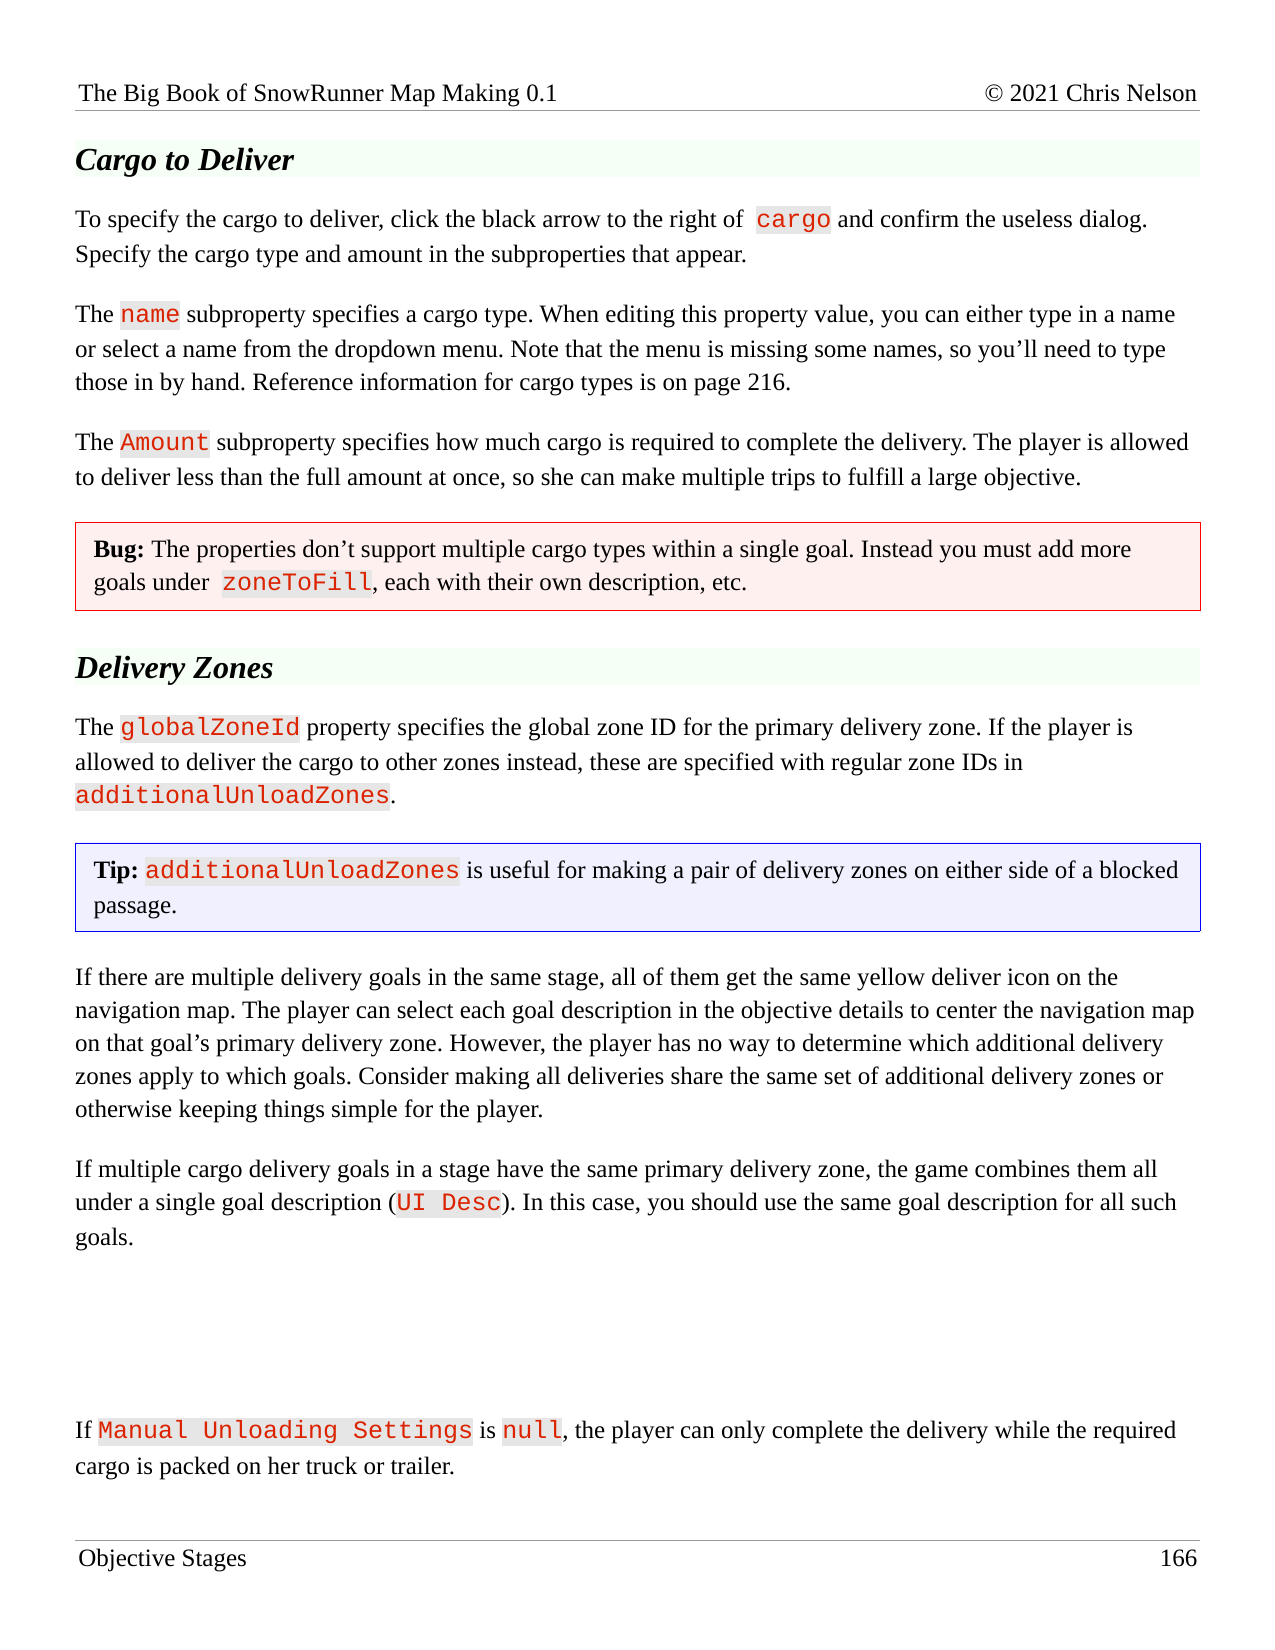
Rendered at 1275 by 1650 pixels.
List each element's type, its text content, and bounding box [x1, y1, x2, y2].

list The properties don’t support multiple cargo types within a single goal. Instead you must add more goals under zoneToFill, each with their own description, etc. [76, 523, 1200, 610]
text If there are multiple delivery goals in the same stage, all of them get the same yellow deliver icon on the navigation map. The player can select each goal description in the objective details to center the navigation map on that goal’s primary delivery zone. However, the player has no way to determine which additional delivery zones apply to which goals. Consider making all deliveries share the same set of additional delivery zones or otherwise keeping things simple for the player. [75, 962, 1200, 1123]
text To specify the cargo to deliver, click the black arrow to the right of cargo and confirm the useless dialog. Specify the cargo type and amount in the subproperties that appear. [75, 204, 1200, 268]
text The Amount subproperty specifies how much cargo is required to complete the delivery. The player is allowed to deliver less than the full amount at once, so she can make multiple trips to fulfill a large objective. [75, 427, 1200, 491]
subtitle Cargo to Deliver [75, 140, 1200, 177]
list additionalUnloadZones is useful for making a pair of delivery zones on either side of a blocked passage. [76, 844, 1200, 931]
text If Manual Unloading Settings is null, the player can only complete the delivery while the required cargo is packed on her truck or trailer. [75, 1416, 1200, 1479]
text If multiple cargo delivery goals in a stage have the same primary delivery zone, the game combines them all under a single goal description (UI Desc). In this case, you should use the same goal description for all such goals. [75, 1154, 1200, 1251]
text The name subproperty specifies a cargo type. When editing this property value, you can either type in a name or select a name from the dropdown menu. Note that the menu is missing some names, so you’ll need to type those in by hand. Reference information for cargo types is on page 216. [75, 299, 1200, 396]
text The globalZoneId property specifies the global zone ID for the primary delivery zone. If the player is allowed to deliver the cargo to other zones instead, these are specified with regular zone IDs in additionalUnloadZones. [75, 712, 1200, 811]
subtitle Delivery Zones [75, 648, 1200, 685]
